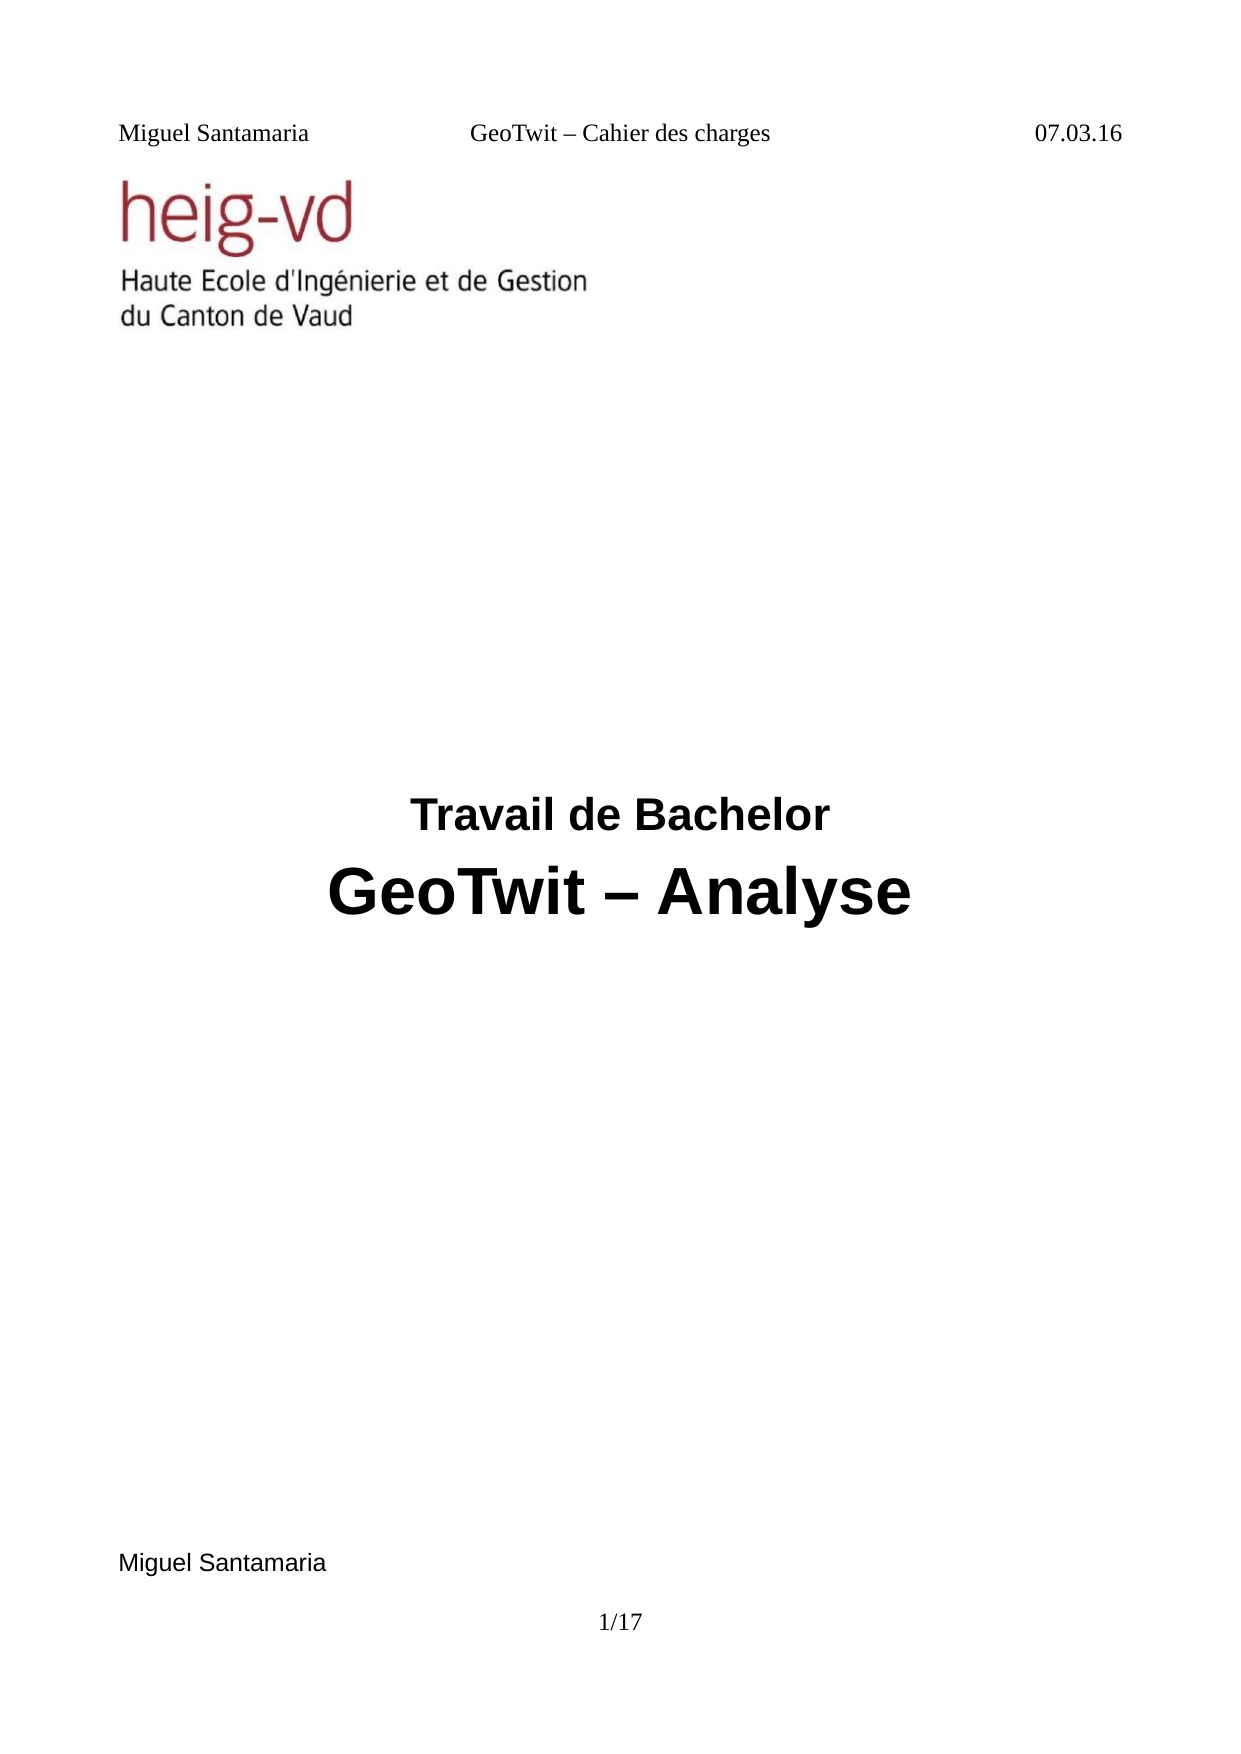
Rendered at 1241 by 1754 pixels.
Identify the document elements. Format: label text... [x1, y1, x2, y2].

title Travail de Bachelor [118, 787, 1122, 840]
text Miguel Santamaria [118, 1548, 1122, 1576]
picture [118, 176, 593, 331]
text GeoTwit – Analyse [118, 852, 1122, 929]
